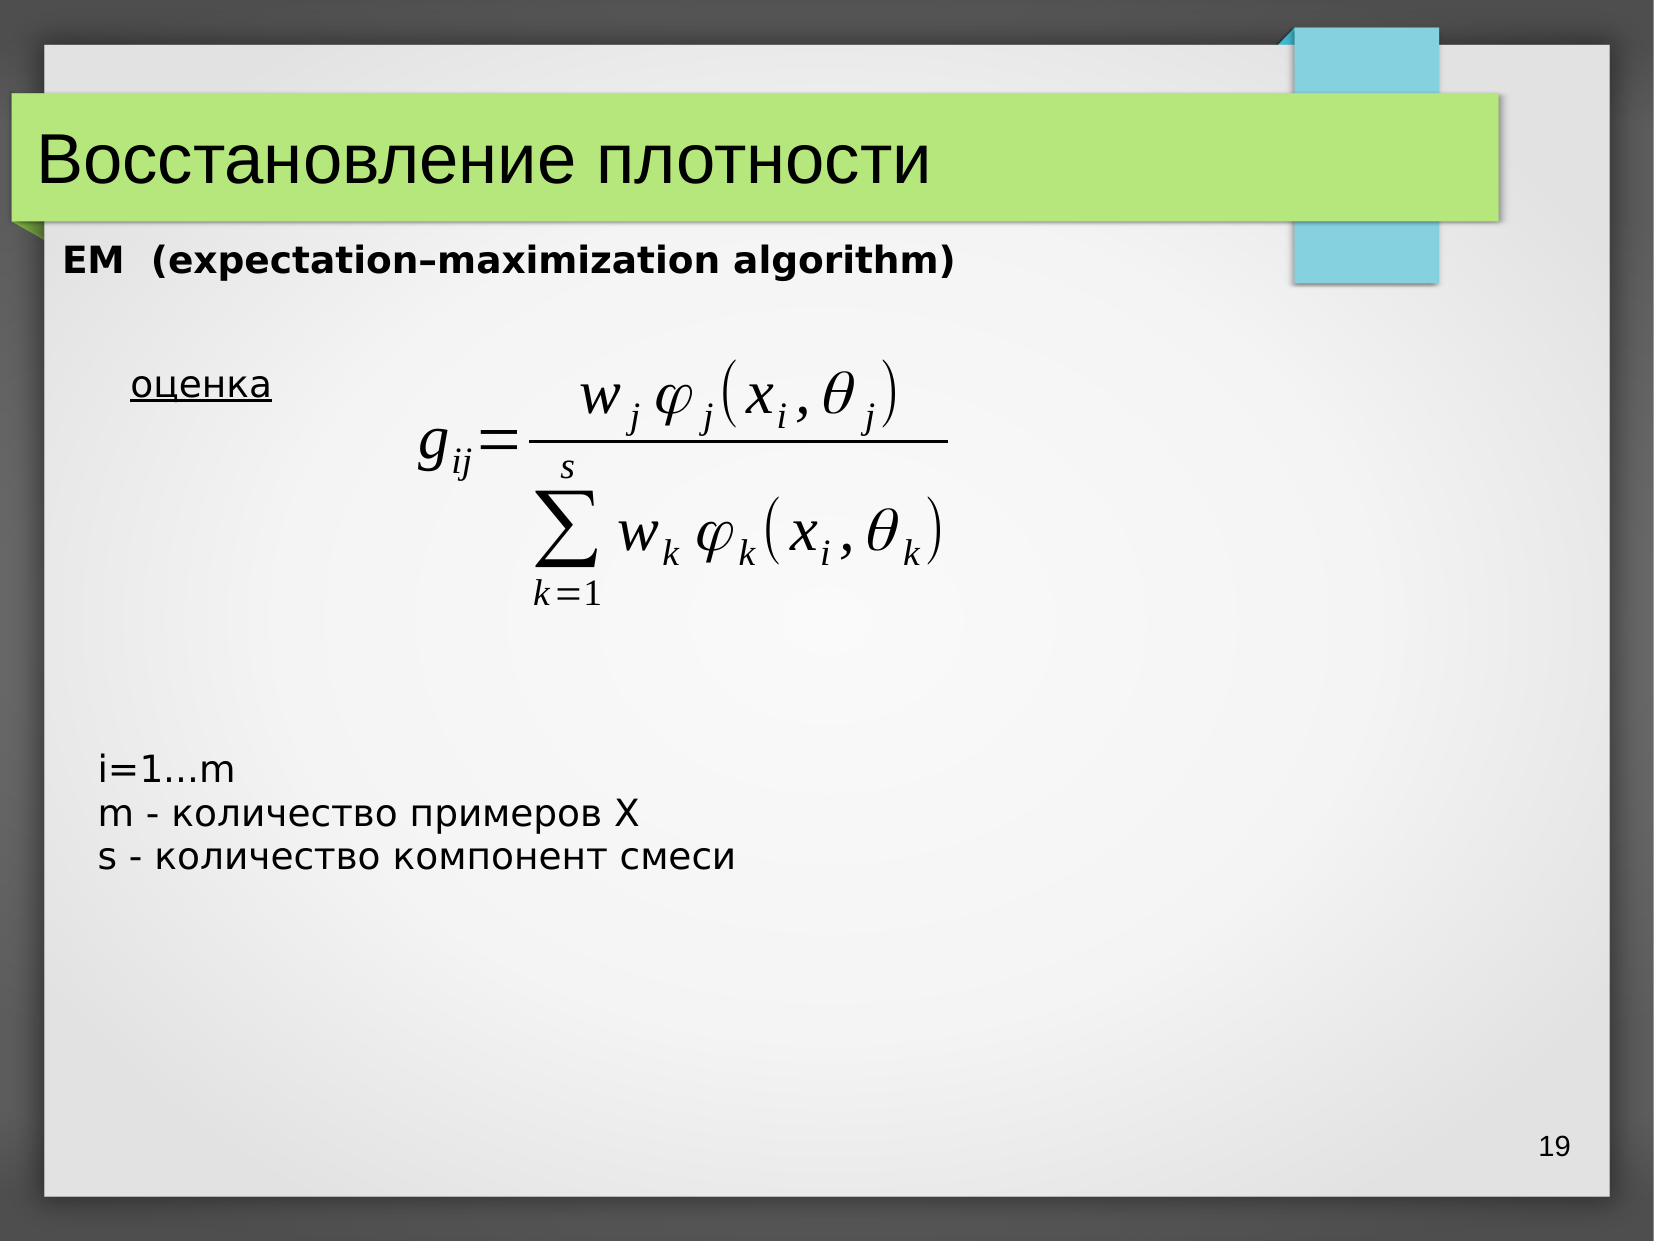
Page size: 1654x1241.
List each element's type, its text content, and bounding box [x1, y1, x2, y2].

text_box EM (expectation–maximization algorithm) [47, 231, 1182, 308]
picture [0, 0, 1654, 1241]
text_box оценка [115, 355, 329, 414]
chart [409, 357, 957, 615]
text_box i=1...m m - количество примеров X s - количество компонент смеси [82, 740, 792, 886]
title Восстановление плотности [35, 118, 1489, 200]
